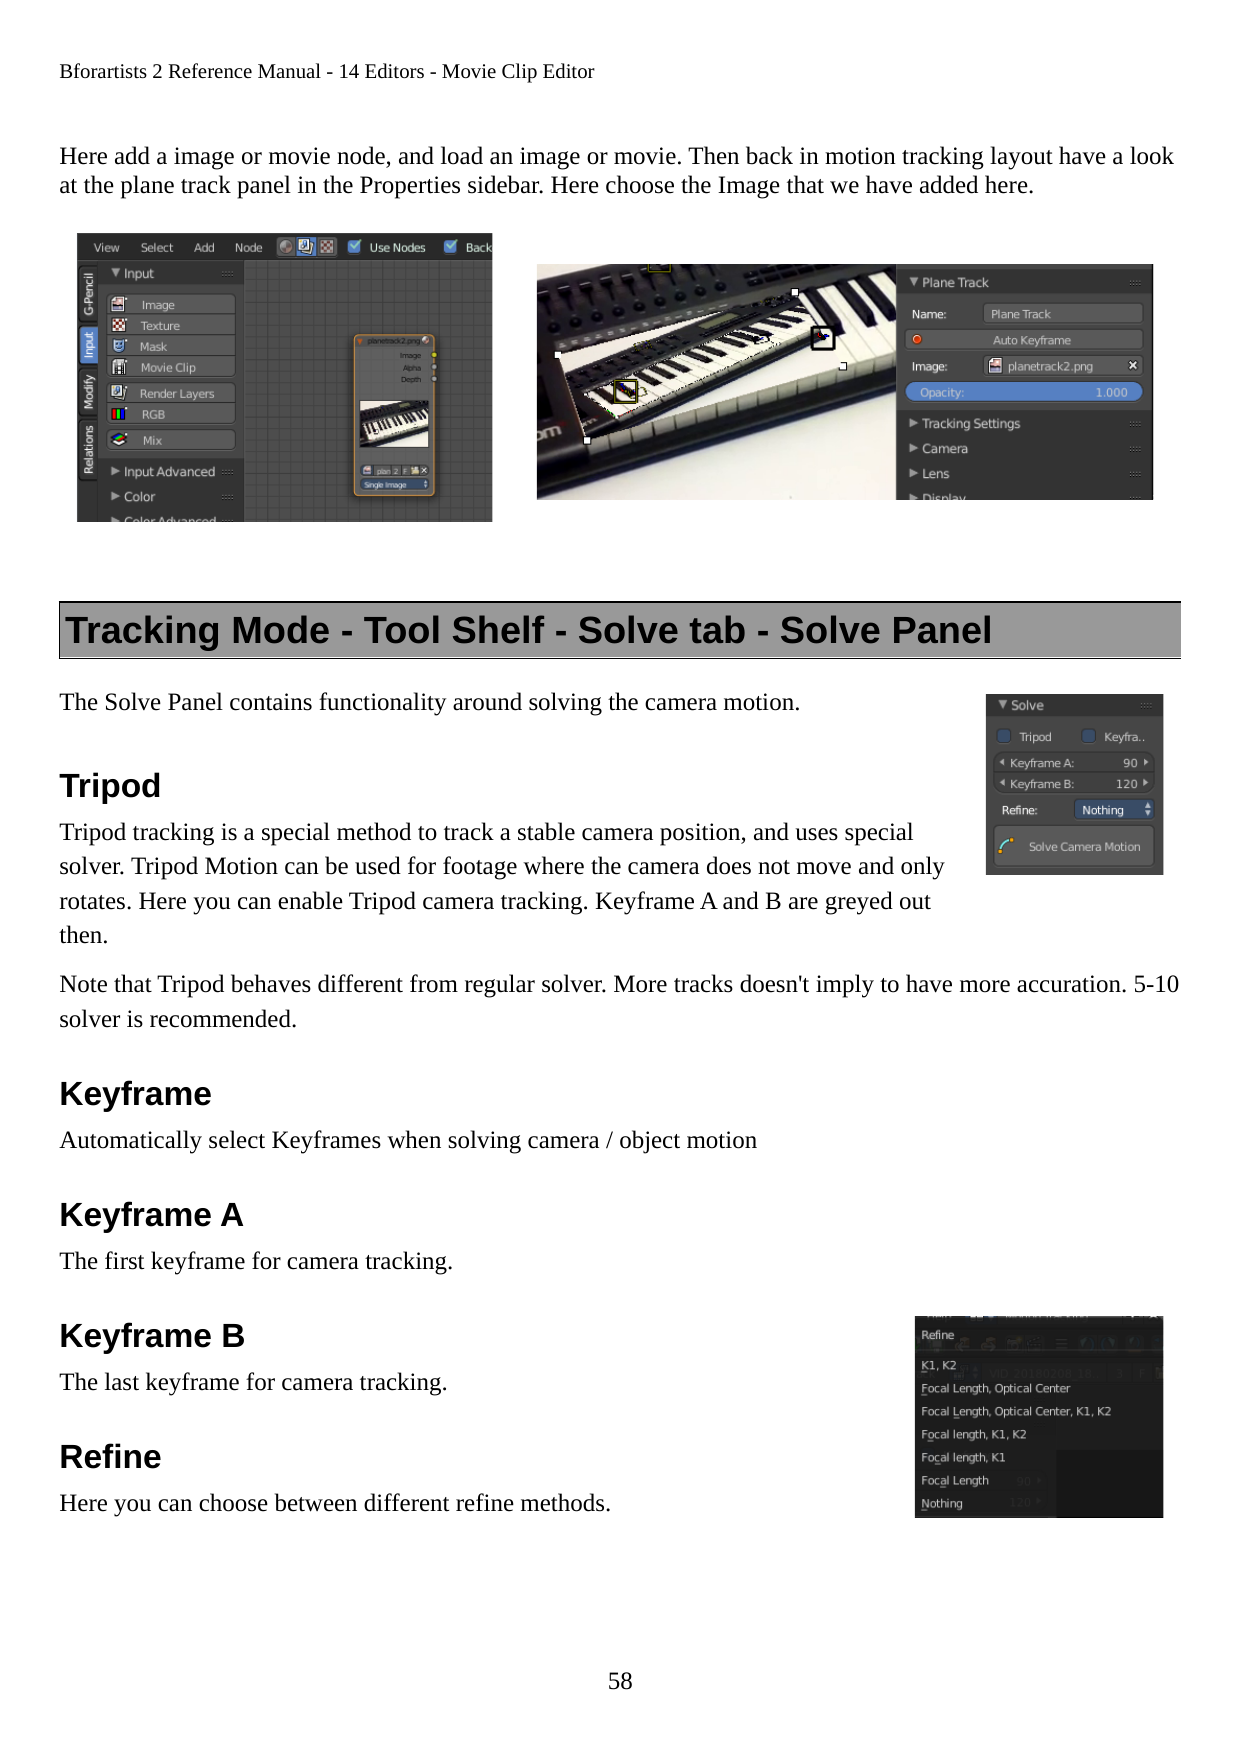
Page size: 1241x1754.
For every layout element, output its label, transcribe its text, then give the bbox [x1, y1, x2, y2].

text Here add a image or movie node, and load an image or movie. Then back in motion tracking layout have a look at the plane track panel in the Properties sidebar. Here choose the Image that we have added here. [59, 141, 1181, 199]
text Note that Tripod behaves different from regular solver. More tracks doesn't imply to have more accuration. 5-10 solver is recommended. [59, 969, 1181, 1032]
subtitle Refine [59, 1437, 914, 1475]
subtitle Keyframe A [59, 1195, 1181, 1233]
picture [76, 233, 493, 522]
text Automatically select Keyframes when solving camera / object motion [59, 1125, 1181, 1153]
text The Solve Panel contains functionality around solving the camera motion. [59, 687, 1181, 716]
subtitle Keyframe [59, 1074, 1181, 1112]
picture [536, 264, 1154, 500]
picture [914, 1316, 1164, 1518]
subtitle Tripod [59, 766, 985, 804]
subtitle [1164, 1437, 1181, 1475]
subtitle [1164, 766, 1181, 804]
text Tripod tracking is a special method to track a stable camera position, and uses special solver. Tripod Motion can be used for footage where the camera does not move and only rotates. Here you can enable Tripod camera tracking. Keyframe A and B are greyed out then. [59, 817, 1181, 949]
subtitle Keyframe B [59, 1316, 914, 1354]
picture [985, 694, 1164, 875]
text Here you can choose between different refine methods. [59, 1488, 914, 1517]
text The first keyframe for camera tracking. [59, 1246, 1181, 1274]
table_header Tracking Mode - Tool Shelf - Solve tab - Solve Panel [60, 603, 1181, 657]
subtitle [1164, 1316, 1181, 1354]
text The last keyframe for camera tracking. [59, 1367, 914, 1396]
